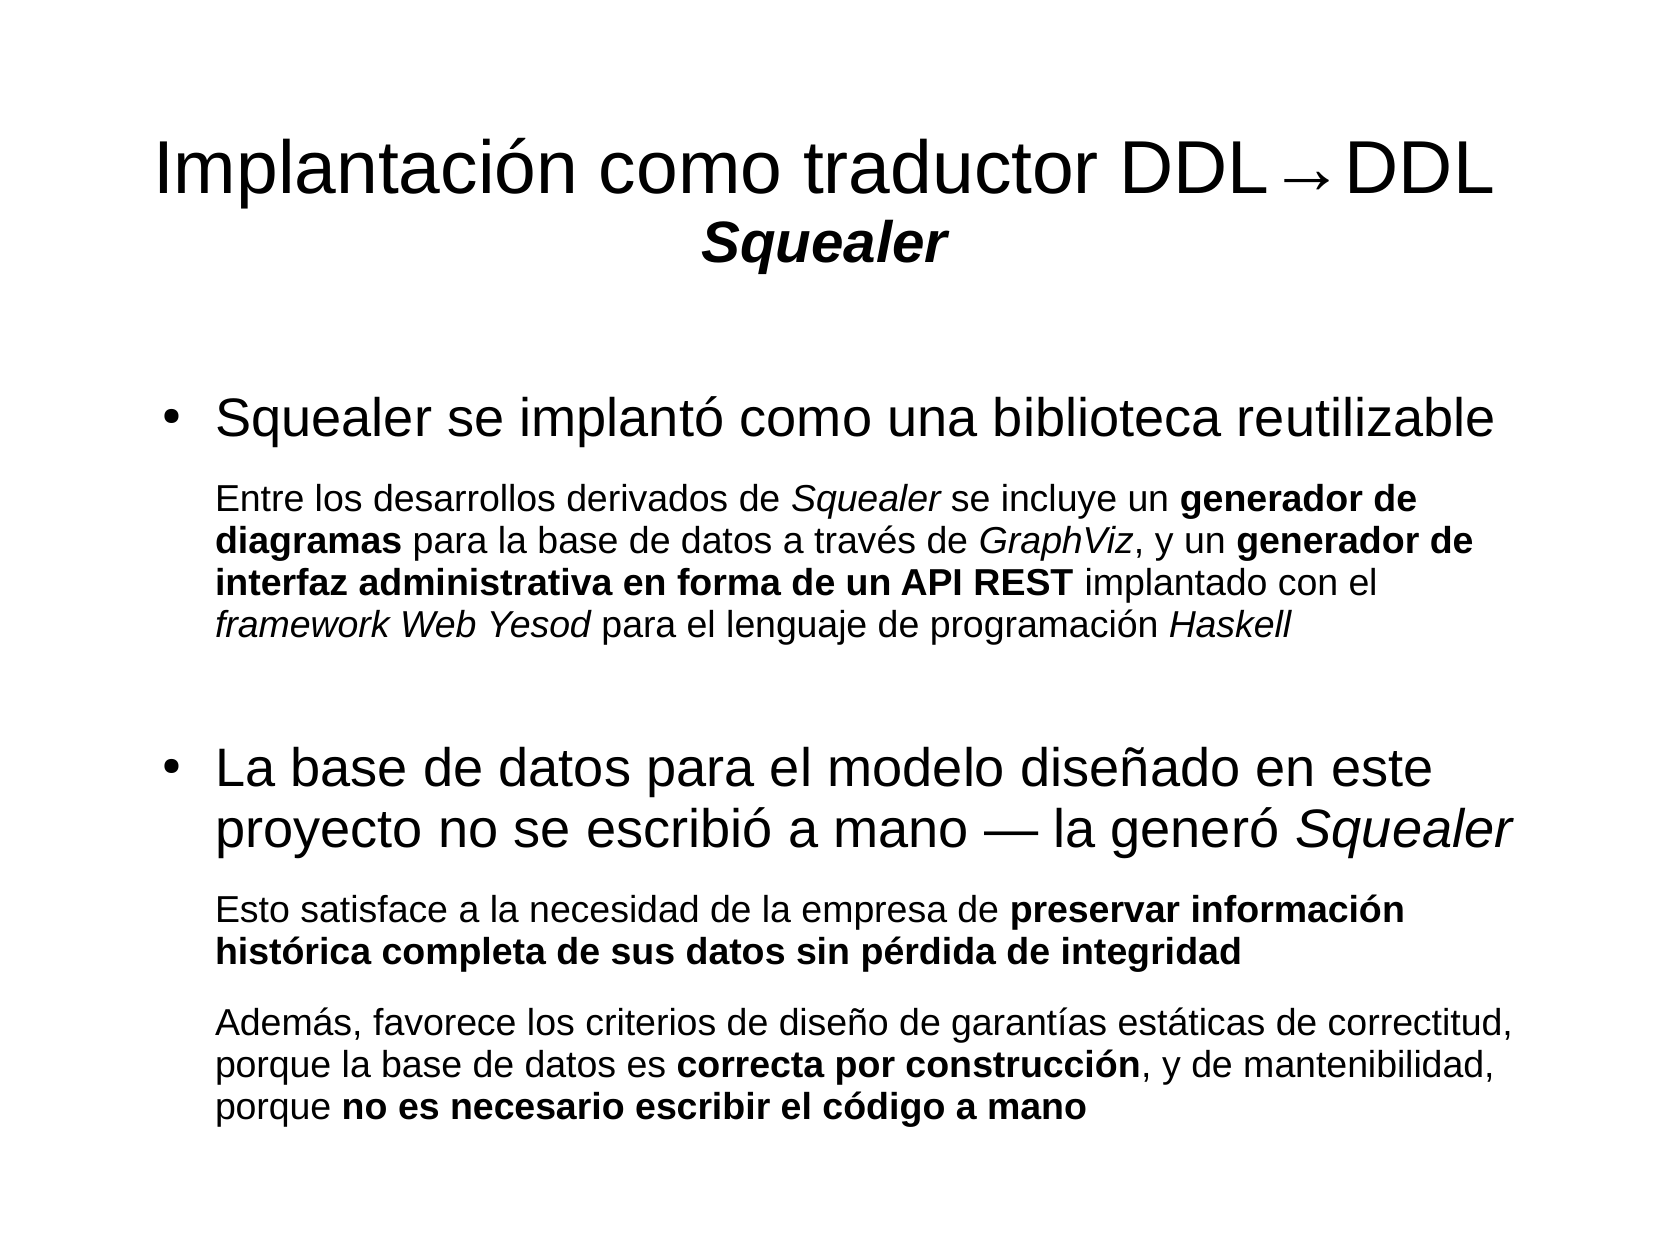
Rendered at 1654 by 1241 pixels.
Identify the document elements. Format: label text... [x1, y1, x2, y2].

list Squealer se implantó como una biblioteca reutilizable Entre los desarrollos derivados de Squealer se incluye un generador de diagramas para la base de datos a través de GraphViz, y un generador de interfaz administrativa en forma de un API REST implantado con el framework Web Yesod para el lenguaje de programación Haskell La base de datos para el modelo diseñado en este proyecto no se escribió a mano — la generó Squealer Esto satisface a la necesidad de la empresa de preservar información histórica completa de sus datos sin pérdida de integridad Además, favorece los criterios de diseño de garantías estáticas de correctitud, porque la base de datos es correcta por construcción, y de mantenibilidad, porque no es necesario escribir el código a mano [144, 297, 1525, 1135]
title Implantación como traductor DDL→DDL Squealer [80, 96, 1569, 304]
